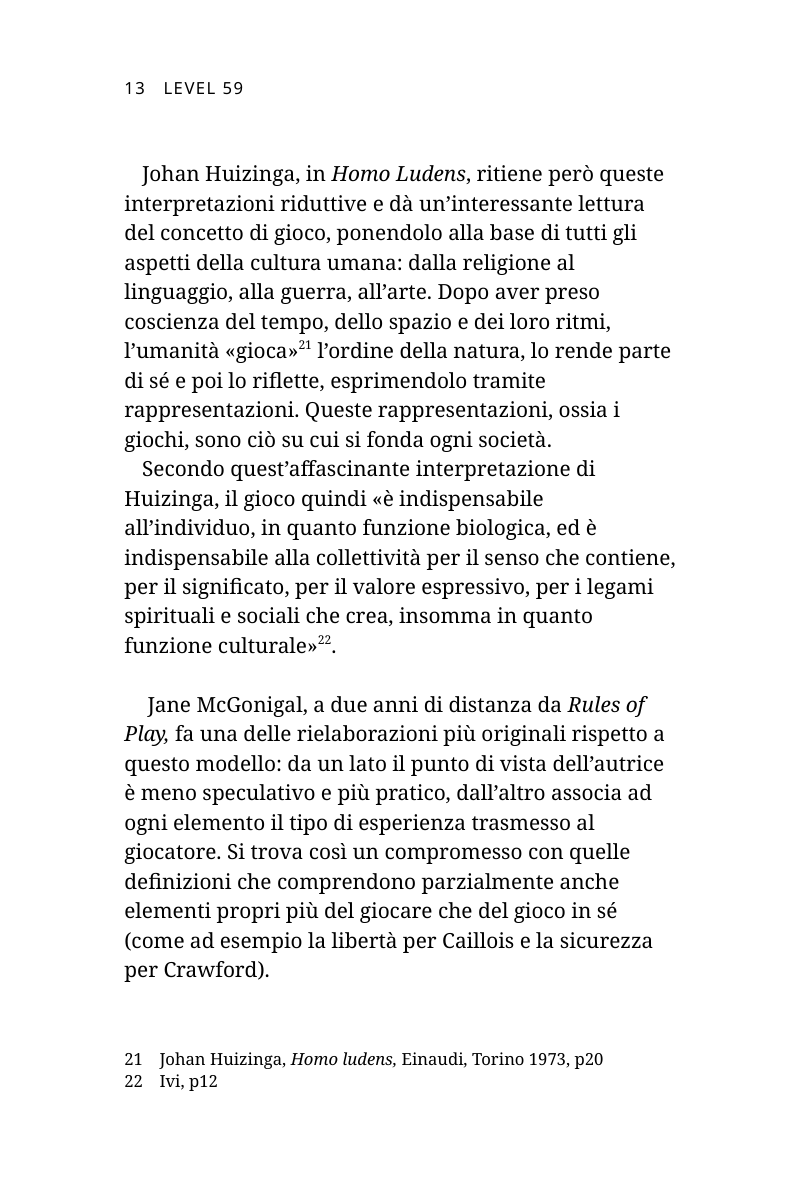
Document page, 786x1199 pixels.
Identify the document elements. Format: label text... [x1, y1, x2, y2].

text Johan Huizinga, in Homo Ludens, ritiene però queste interpretazioni riduttive e dà un’interessante lettura del concetto di gioco, ponendolo alla base di tutti gli aspetti della cultura umana: dalla religione al linguaggio, alla guerra, all’arte. Dopo aver preso coscienza del tempo, dello spazio e dei loro ritmi, l’umanità «gioca» l’ordine della natura, lo rende parte di sé e poi lo riflette, esprimendolo tramite rappresentazioni. Queste rappresentazioni, ossia i giochi, sono ciò su cui si fonda ogni società. [124, 158, 679, 453]
text Jane McGonigal, a due anni di distanza da Rules of Play, fa una delle rielaborazioni più originali rispetto a questo modello: da un lato il punto di vista dell’autrice è meno speculativo e più pratico, dall’altro associa ad ogni elemento il tipo di esperienza trasmesso al giocatore. Si trova così un compromesso con quelle definizioni che comprendono parzialmente anche elementi propri più del giocare che del gioco in sé (come ad esempio la libertà per Caillois e la sicurezza per Crawford). [124, 689, 679, 984]
text Johan Huizinga, Homo ludens, Einaudi, Torino 1973, p20 [124, 1047, 679, 1070]
text Secondo quest’affascinante interpretazione di Huizinga, il gioco quindi «è indispensabile all’individuo, in quanto funzione biologica, ed è indispensabile alla collettività per il senso che contiene, per il significato, per il valore espressivo, per i legami spirituali e sociali che crea, insomma in quanto funzione culturale». [124, 453, 679, 659]
text Ivi, p12 [124, 1070, 679, 1093]
